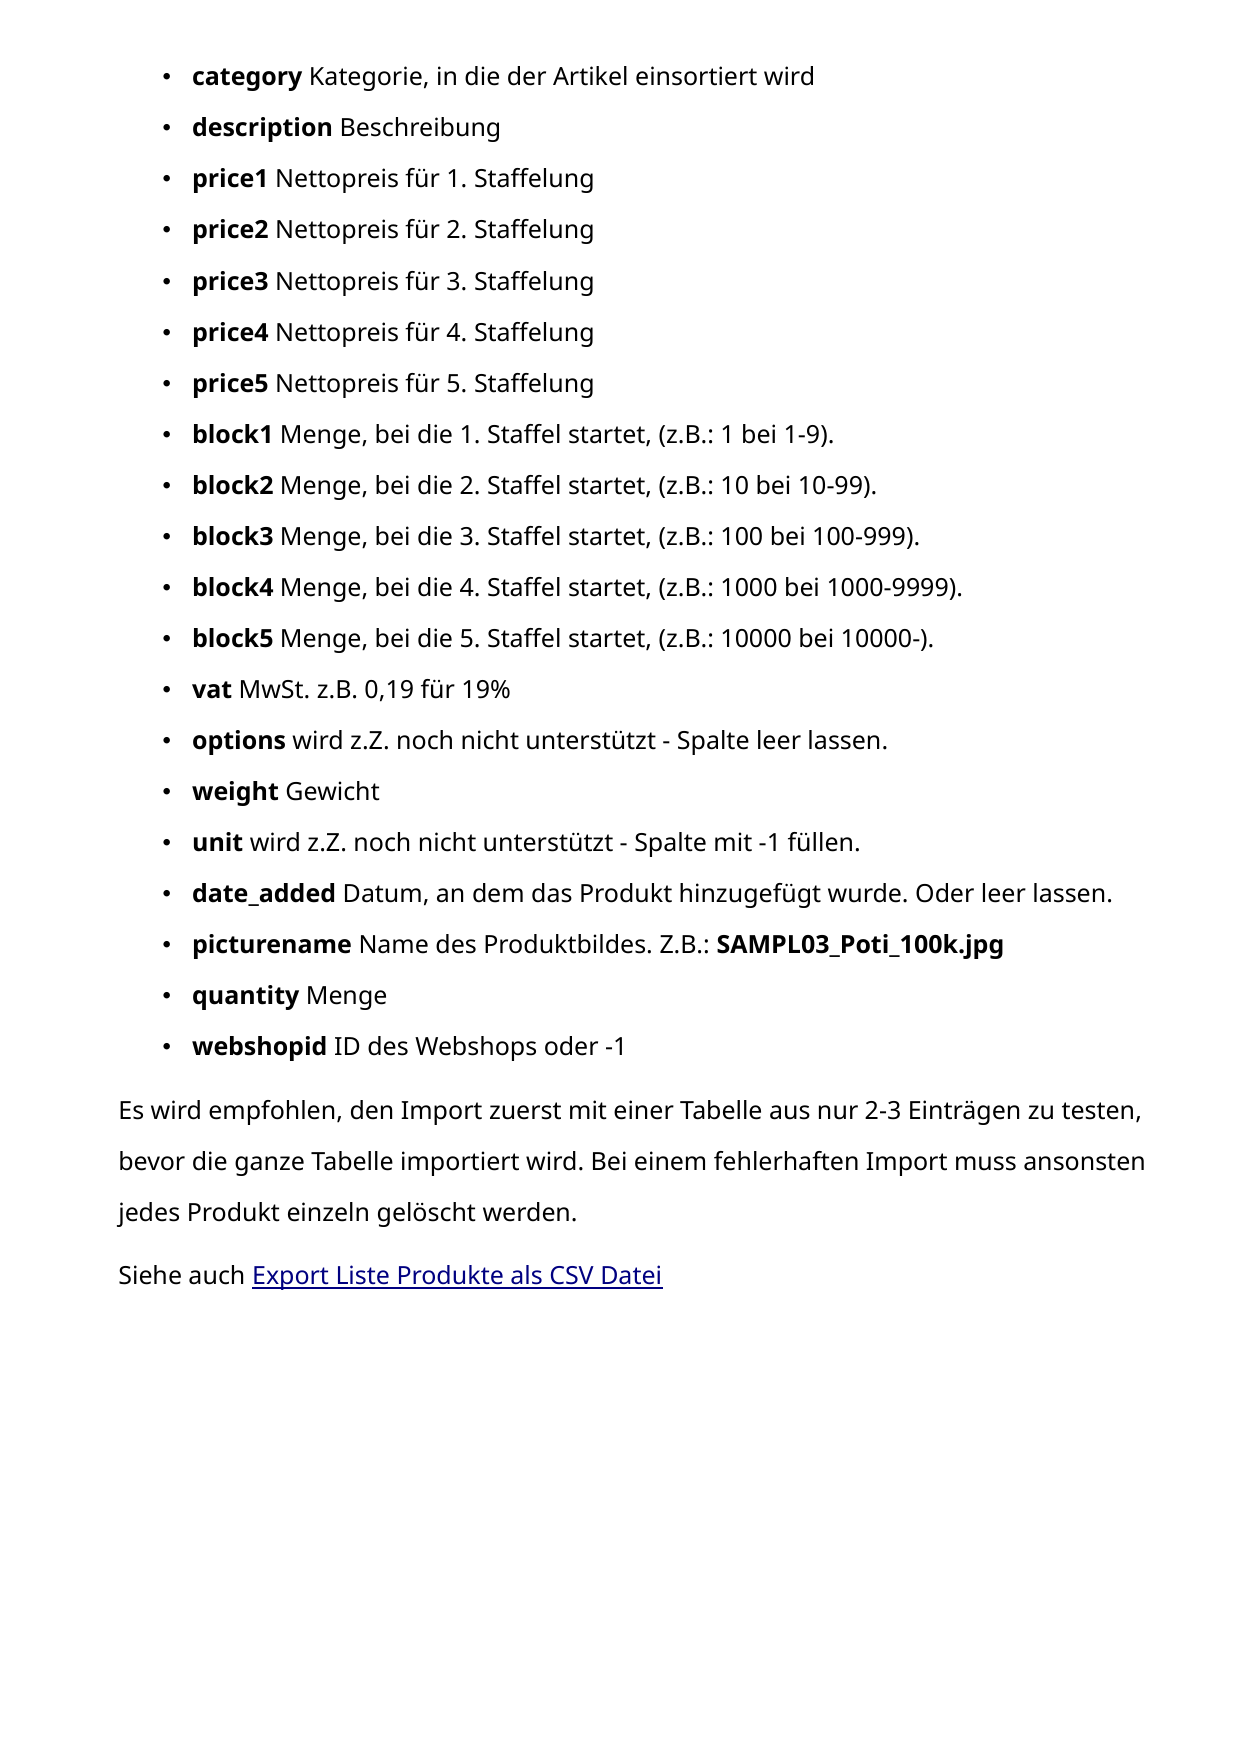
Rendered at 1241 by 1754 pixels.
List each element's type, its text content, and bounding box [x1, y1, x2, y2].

list block2 Menge, bei die 2. Staffel startet, (z.B.: 10 bei 10-99). [162, 467, 1181, 501]
list unit wird z.Z. noch nicht unterstützt - Spalte mit -1 füllen. [162, 825, 1181, 859]
list price5 Nettopreis für 5. Staffelung [162, 365, 1181, 399]
text Siehe auch Export Liste Produkte als CSV Datei [118, 1258, 1181, 1292]
list block3 Menge, bei die 3. Staffel startet, (z.B.: 100 bei 100-999). [162, 518, 1181, 552]
list quantity Menge [162, 978, 1181, 1012]
list webshopid ID des Webshops oder -1 [162, 1029, 1181, 1063]
list description Beschreibung [162, 110, 1181, 144]
list price2 Nettopreis für 2. Staffelung [162, 212, 1181, 246]
text Es wird empfohlen, den Import zuerst mit einer Tabelle aus nur 2-3 Einträgen zu testen, bevor die ganze Tabelle importiert wird. Bei einem fehlerhaften Import muss ansonsten jedes Produkt einzeln gelöscht werden. [118, 1092, 1181, 1228]
list block1 Menge, bei die 1. Staffel startet, (z.B.: 1 bei 1-9). [162, 416, 1181, 450]
list price1 Nettopreis für 1. Staffelung [162, 161, 1181, 195]
list picturename Name des Produktbildes. Z.B.: SAMPL03_Poti_100k.jpg [162, 927, 1181, 961]
list date_added Datum, an dem das Produkt hinzugefügt wurde. Oder leer lassen. [162, 876, 1181, 910]
list block4 Menge, bei die 4. Staffel startet, (z.B.: 1000 bei 1000-9999). [162, 569, 1181, 603]
list price4 Nettopreis für 4. Staffelung [162, 314, 1181, 348]
list weight Gewicht [162, 774, 1181, 808]
list category Kategorie, in die der Artikel einsortiert wird [162, 59, 1181, 93]
list vat MwSt. z.B. 0,19 für 19% [162, 672, 1181, 706]
list block5 Menge, bei die 5. Staffel startet, (z.B.: 10000 bei 10000-). [162, 621, 1181, 654]
list price3 Nettopreis für 3. Staffelung [162, 263, 1181, 297]
list options wird z.Z. noch nicht unterstützt - Spalte leer lassen. [162, 723, 1181, 757]
